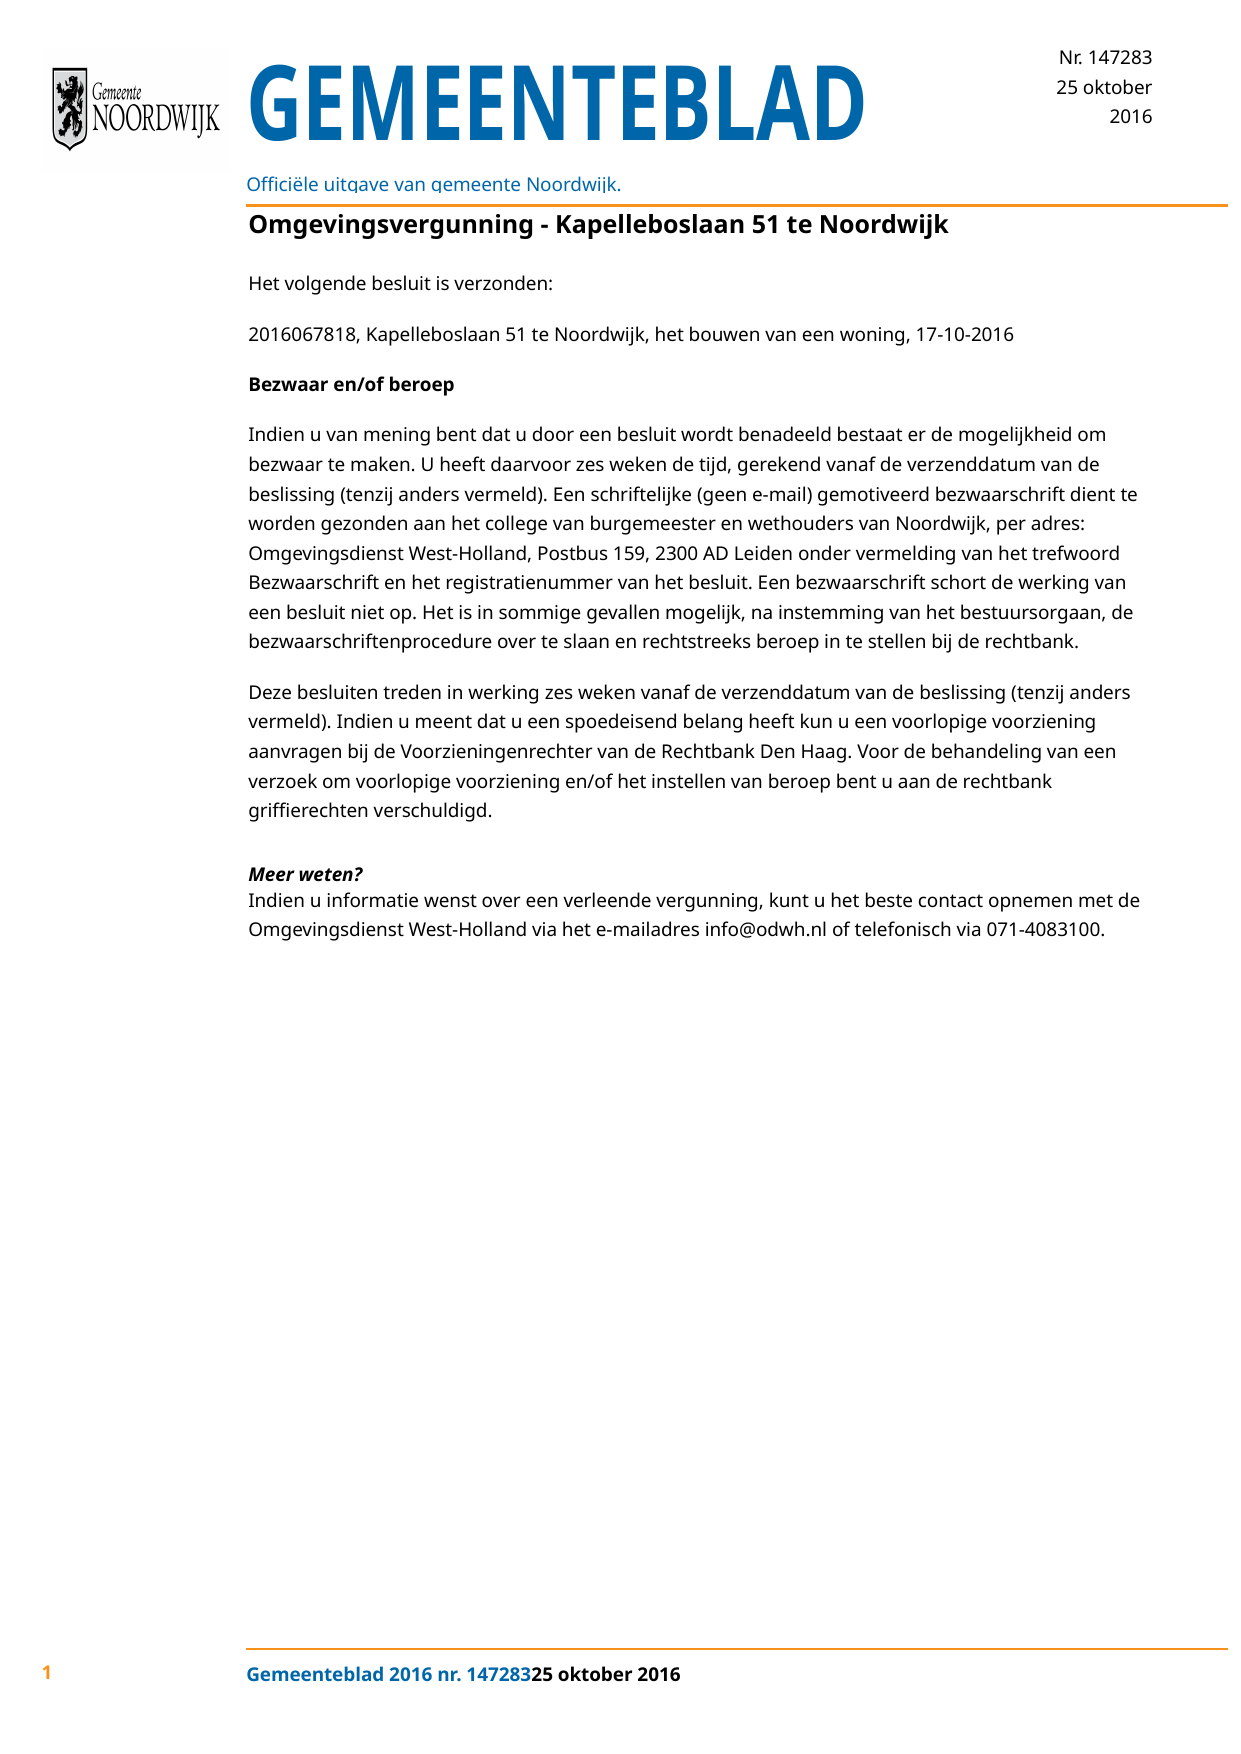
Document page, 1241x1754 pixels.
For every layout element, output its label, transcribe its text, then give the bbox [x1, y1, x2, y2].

text Het volgende besluit is verzonden: [248, 270, 1152, 296]
text Indien u van mening bent dat u door een besluit wordt benadeeld bestaat er de mogelijkheid om bezwaar te maken. U heeft daarvoor zes weken de tijd, gerekend vanaf de verzenddatum van de beslissing (tenzij anders vermeld). Een schriftelijke (geen e-mail) gemotiveerd bezwaarschrift dient te worden gezonden aan het college van burgemeester en wethouders van Noordwijk, per adres: Omgevingsdienst West-Holland, Postbus 159, 2300 AD Leiden onder vermelding van het trefwoord Bezwaarschrift en het registratienummer van het besluit. Een bezwaarschrift schort de werking van een besluit niet op. Het is in sommige gevallen mogelijk, na instemming van het bestuursorgaan, de bezwaarschriftenprocedure over te slaan en rechtstreeks beroep in te stellen bij de rechtbank. [248, 422, 1152, 654]
text Omgevingsvergunning - Kapelleboslaan 51 te Noordwijk [248, 207, 1152, 241]
text 2016067818, Kapelleboslaan 51 te Noordwijk, het bouwen van een woning, 17-10-2016 [248, 321, 1152, 346]
text Bezwaar en/of beroep [248, 371, 1152, 397]
text Meer weten? [248, 861, 1152, 887]
text Indien u informatie wenst over een verleende vergunning, kunt u het beste contact opnemen met de Omgevingsdienst West-Holland via het e-mailadres info@odwh.nl of telefonisch via 071-4083100. [248, 887, 1152, 942]
picture [41, 47, 231, 172]
text Deze besluiten treden in werking zes weken vanaf de verzenddatum van de beslissing (tenzij anders vermeld). Indien u meent dat u een spoedeisend belang heeft kun u een voorlopige voorziening aanvragen bij de Voorzieningenrechter van de Rechtbank Den Haag. Voor de behandeling van een verzoek om voorlopige voorziening en/of het instellen van beroep bent u aan de rechtbank griffierechten verschuldigd. [248, 679, 1152, 823]
